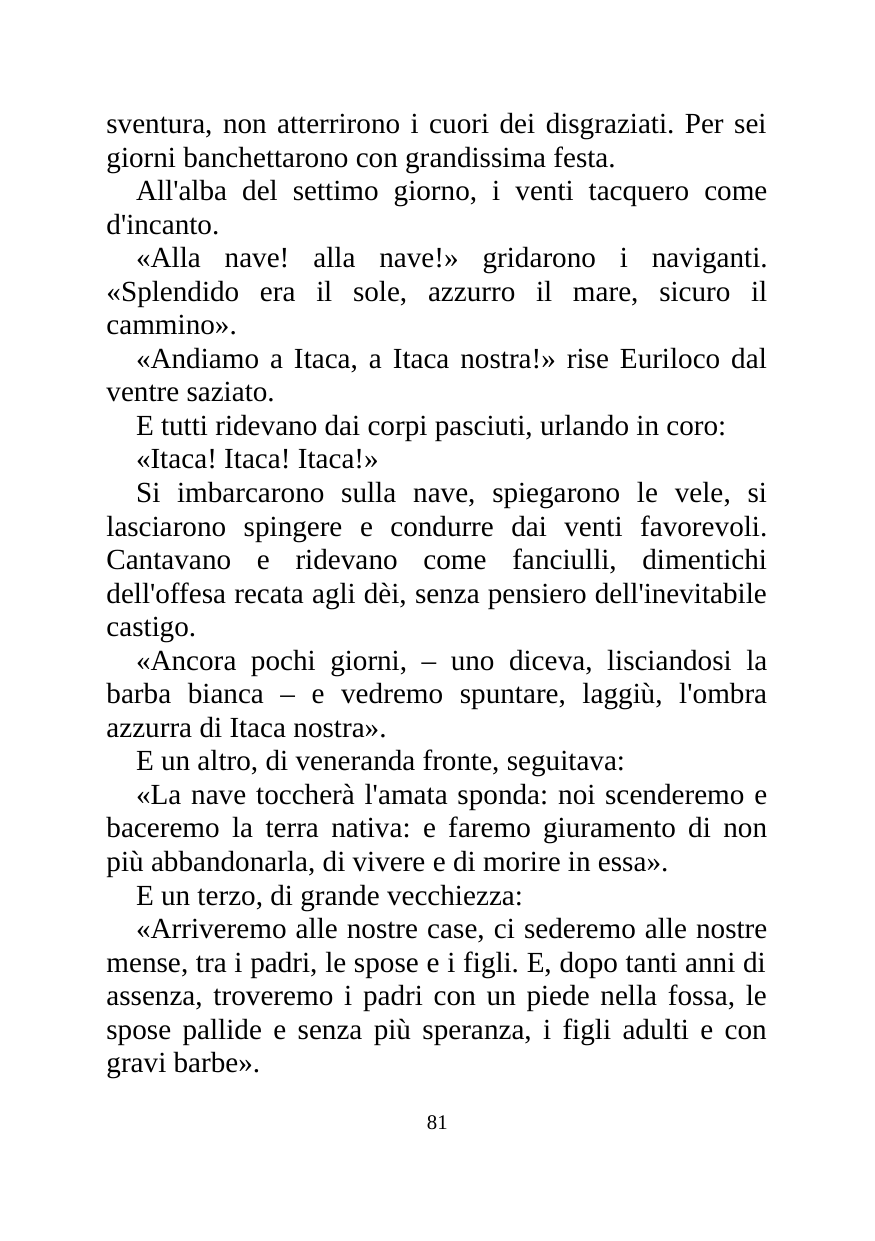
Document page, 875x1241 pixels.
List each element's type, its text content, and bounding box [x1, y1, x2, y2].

text «La nave toccherà l'amata sponda: noi scenderemo e baceremo la terra nativa: e faremo giuramento di non più abbandonarla, di vivere e di morire in essa». [106, 777, 768, 878]
text E un altro, di veneranda fronte, seguitava: [106, 743, 768, 777]
text Si imbarcarono sulla nave, spiegarono le vele, si lasciarono spingere e condurre dai venti favorevoli. Cantavano e ridevano come fanciulli, dimentichi dell'offesa recata agli dèi, senza pensiero dell'inevitabile castigo. [106, 475, 768, 643]
text «Arriveremo alle nostre case, ci sederemo alle nostre mense, tra i padri, le spose e i figli. E, dopo tanti anni di assenza, troveremo i padri con un piede nella fossa, le spose pallide e senza più speranza, i figli adulti e con gravi barbe». [106, 911, 768, 1079]
text «Itaca! Itaca! Itaca!» [106, 442, 768, 475]
text E un terzo, di grande vecchiezza: [106, 878, 768, 911]
text «Alla nave! alla nave!» gridarono i naviganti. «Splendido era il sole, azzurro il mare, sicuro il cammino». [106, 240, 768, 341]
text sventura, non atterrirono i cuori dei disgraziati. Per sei giorni banchettarono con grandissima festa. [106, 106, 768, 173]
text E tutti ridevano dai corpi pasciuti, urlando in coro: [106, 408, 768, 442]
text All'alba del settimo giorno, i venti tacquero come d'incanto. [106, 173, 768, 240]
text «Ancora pochi giorni, – uno diceva, lisciandosi la barba bianca – e vedremo spuntare, laggiù, l'ombra azzurra di Itaca nostra». [106, 643, 768, 743]
text «Andiamo a Itaca, a Itaca nostra!» rise Euriloco dal ventre saziato. [106, 341, 768, 408]
